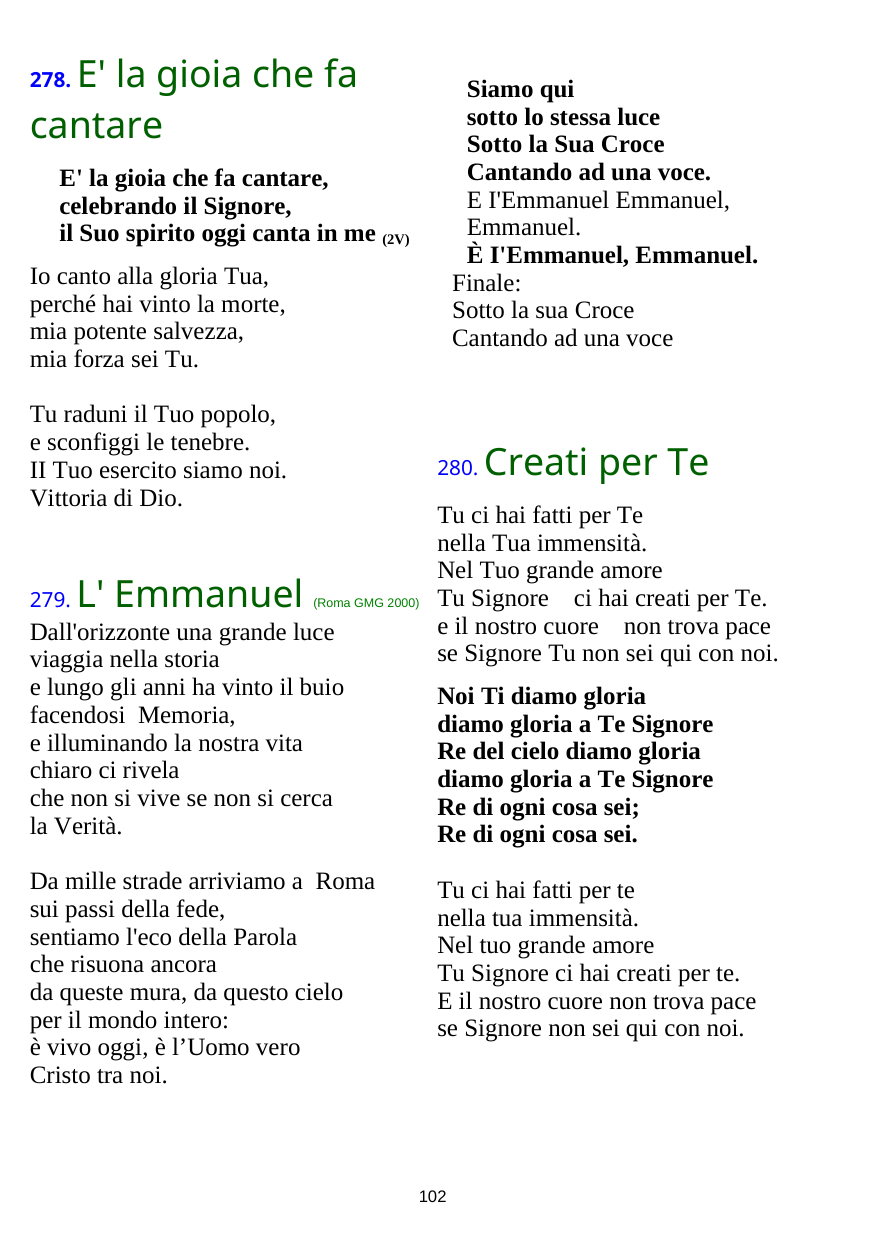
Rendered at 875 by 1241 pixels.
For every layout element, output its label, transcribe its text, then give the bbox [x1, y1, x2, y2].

text la Verità. [29, 812, 437, 839]
text e illuminando la nostra vita [29, 729, 412, 756]
text se Signore non sei qui con noi. [437, 1014, 844, 1042]
text perché hai vinto la morte, [29, 290, 437, 317]
text e lungo gli anni ha vinto il buio [29, 673, 437, 701]
text Io canto alla gloria Tua, [29, 262, 437, 290]
text E il nostro cuore non trova pace [437, 987, 844, 1014]
text e il nostro cuore non trova pace [437, 612, 844, 639]
text Noi Ti diamo gloria [437, 682, 844, 710]
text sui passi della fede, [29, 895, 413, 923]
text è vivo oggi, è l’Uomo vero [29, 1033, 404, 1061]
text Dall'orizzonte una grande luce [29, 618, 437, 646]
text Cantando ad una voce [452, 324, 851, 352]
text Tu Signore ci hai creati per Te. [437, 584, 844, 612]
text Siamo qui [467, 75, 738, 103]
text Sotto la sua Croce [452, 297, 851, 324]
text Nel tuo grande amore [437, 931, 844, 959]
text Nel Tuo grande amore [437, 556, 844, 584]
text facendosi Memoria, [29, 701, 437, 729]
text 279. L' Emmanuel (Roma GMG 2000) [29, 567, 437, 618]
text chiaro ci rivela [29, 756, 412, 784]
text sotto lo stessa luce [467, 103, 823, 130]
text diamo gloria a Te Signore [437, 765, 844, 793]
text che non si vive se non si cerca [29, 784, 437, 812]
text Re di ogni cosa sei. [437, 821, 844, 848]
text sentiamo l'eco della Parola [29, 923, 413, 950]
text Tu raduni il Tuo popolo, [29, 401, 437, 428]
text 278. E' la gioia che fa cantare [29, 47, 437, 149]
text Tu ci hai fatti per Te [437, 501, 844, 529]
text Finale: [452, 269, 851, 297]
text da queste mura, da questo cielo [29, 978, 413, 1006]
text II Tuo esercito siamo noi. [29, 456, 437, 484]
text Cantando ad una voce. [467, 158, 823, 186]
text mia potente salvezza, [29, 317, 437, 345]
text celebrando il Signore, [29, 192, 437, 219]
text se Signore Tu non sei qui con noi. [437, 639, 844, 667]
text E' la gioia che fa cantare, [29, 164, 437, 192]
text Da mille strade arriviamo a Roma [29, 867, 413, 895]
text Tu Signore ci hai creati per te. [437, 959, 844, 987]
text nella Tua immensità. [437, 529, 844, 556]
text 280. Creati per Te [437, 435, 851, 486]
text mia forza sei Tu. [29, 345, 437, 373]
text È I'Emmanuel, Emmanuel. [467, 241, 844, 269]
text Re del cielo diamo gloria [437, 737, 844, 765]
text diamo gloria a Te Signore [437, 710, 844, 737]
text il Suo spirito oggi canta in me (2V) [29, 219, 437, 247]
text Tu ci hai fatti per te [437, 876, 844, 904]
text per il mondo intero: [29, 1006, 413, 1033]
text nella tua immensità. [437, 904, 844, 931]
text Vittoria di Dio. [29, 484, 437, 511]
text E I'Emmanuel Emmanuel, Emmanuel. [467, 186, 823, 241]
text Re di ogni cosa sei; [437, 793, 844, 821]
text Cristo tra noi. [29, 1061, 404, 1089]
text Sotto la Sua Croce [467, 130, 823, 158]
text che risuona ancora [29, 950, 413, 978]
text viaggia nella storia [29, 646, 360, 673]
text e sconfiggi le tenebre. [29, 428, 437, 456]
